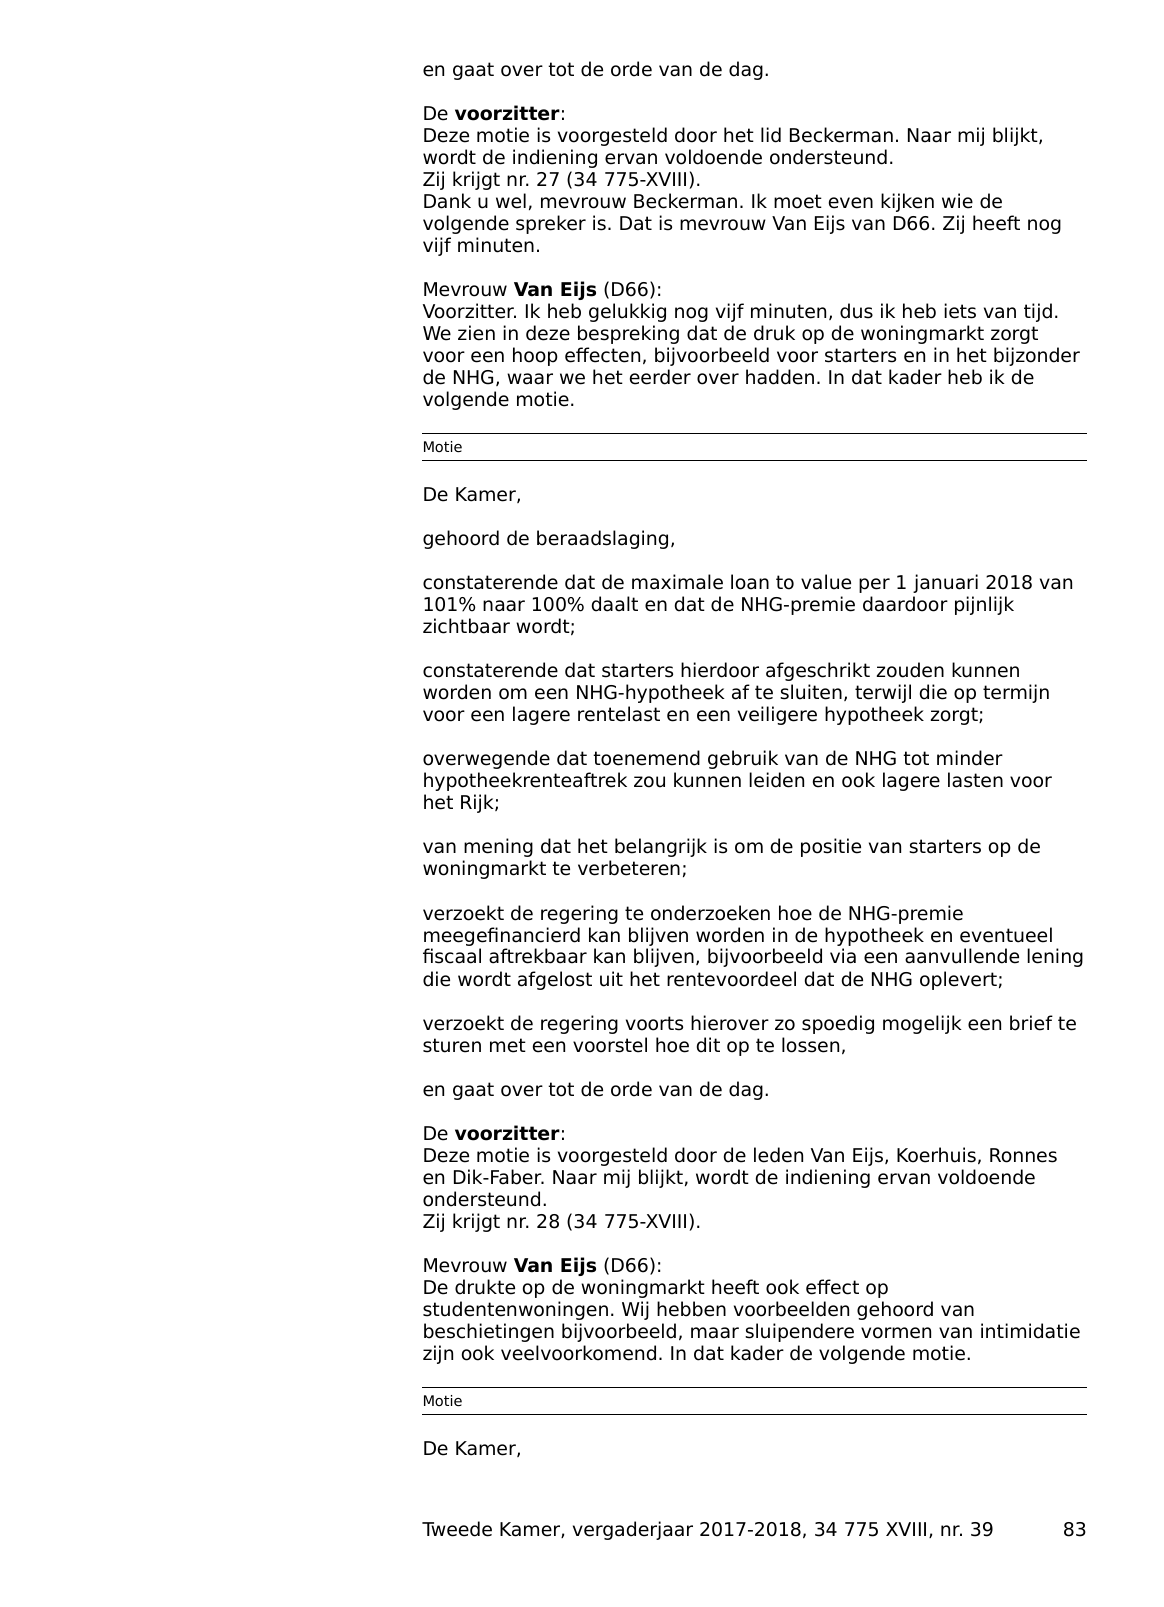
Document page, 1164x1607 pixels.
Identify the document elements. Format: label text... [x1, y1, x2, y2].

table_header Motie [422, 1388, 1087, 1414]
text constaterende dat de maximale loan to value per 1 januari 2018 van 101% naar 100% daalt en dat de NHG-premie daardoor pijnlijk zichtbaar wordt; [422, 572, 1087, 638]
text Voorzitter. Ik heb gelukkig nog vijf minuten, dus ik heb iets van tijd. We zien in deze bespreking dat de druk op de woningmarkt zorgt voor een hoop effecten, bijvoorbeeld voor starters en in het bijzonder de NHG, waar we het eerder over hadden. In dat kader heb ik de volgende motie. [422, 301, 1087, 411]
text en gaat over tot de orde van de dag. [422, 59, 1087, 81]
text van mening dat het belangrijk is om de positie van starters op de woningmarkt te verbeteren; [422, 836, 1087, 880]
text Zij krijgt nr. 27 (34 775-XVIII). [422, 169, 1087, 191]
text De voorzitter: [422, 103, 1087, 125]
text Deze motie is voorgesteld door de leden Van Eijs, Koerhuis, Ronnes en Dik-Faber. Naar mij blijkt, wordt de indiening ervan voldoende ondersteund. [422, 1145, 1087, 1211]
text gehoord de beraadslaging, [422, 528, 1087, 550]
text De Kamer, [422, 484, 1087, 506]
text Deze motie is voorgesteld door het lid Beckerman. Naar mij blijkt, wordt de indiening ervan voldoende ondersteund. [422, 125, 1087, 169]
text en gaat over tot de orde van de dag. [422, 1079, 1087, 1101]
text De Kamer, [422, 1437, 1087, 1459]
text overwegende dat toenemend gebruik van de NHG tot minder hypotheekrenteaftrek zou kunnen leiden en ook lagere lasten voor het Rijk; [422, 748, 1087, 814]
text constaterende dat starters hierdoor afgeschrikt zouden kunnen worden om een NHG-hypotheek af te sluiten, terwijl die op termijn voor een lagere rentelast en een veiligere hypotheek zorgt; [422, 660, 1087, 726]
text verzoekt de regering voorts hierover zo spoedig mogelijk een brief te sturen met een voorstel hoe dit op te lossen, [422, 1013, 1087, 1057]
text Dank u wel, mevrouw Beckerman. Ik moet even kijken wie de volgende spreker is. Dat is mevrouw Van Eijs van D66. Zij heeft nog vijf minuten. [422, 191, 1087, 257]
text Mevrouw Van Eijs (D66): [422, 1255, 1087, 1277]
text verzoekt de regering te onderzoeken hoe de NHG-premie meegefinancierd kan blijven worden in de hypotheek en eventueel fiscaal aftrekbaar kan blijven, bijvoorbeeld via een aanvullende lening die wordt afgelost uit het rentevoordeel dat de NHG oplevert; [422, 902, 1087, 990]
text De voorzitter: [422, 1123, 1087, 1145]
text Zij krijgt nr. 28 (34 775-XVIII). [422, 1211, 1087, 1233]
text De drukte op de woningmarkt heeft ook effect op studentenwoningen. Wij hebben voorbeelden gehoord van beschietingen bijvoorbeeld, maar sluipendere vormen van intimidatie zijn ook veelvoorkomend. In dat kader de volgende motie. [422, 1277, 1087, 1365]
table_header Motie [422, 434, 1087, 460]
text Mevrouw Van Eijs (D66): [422, 279, 1087, 301]
